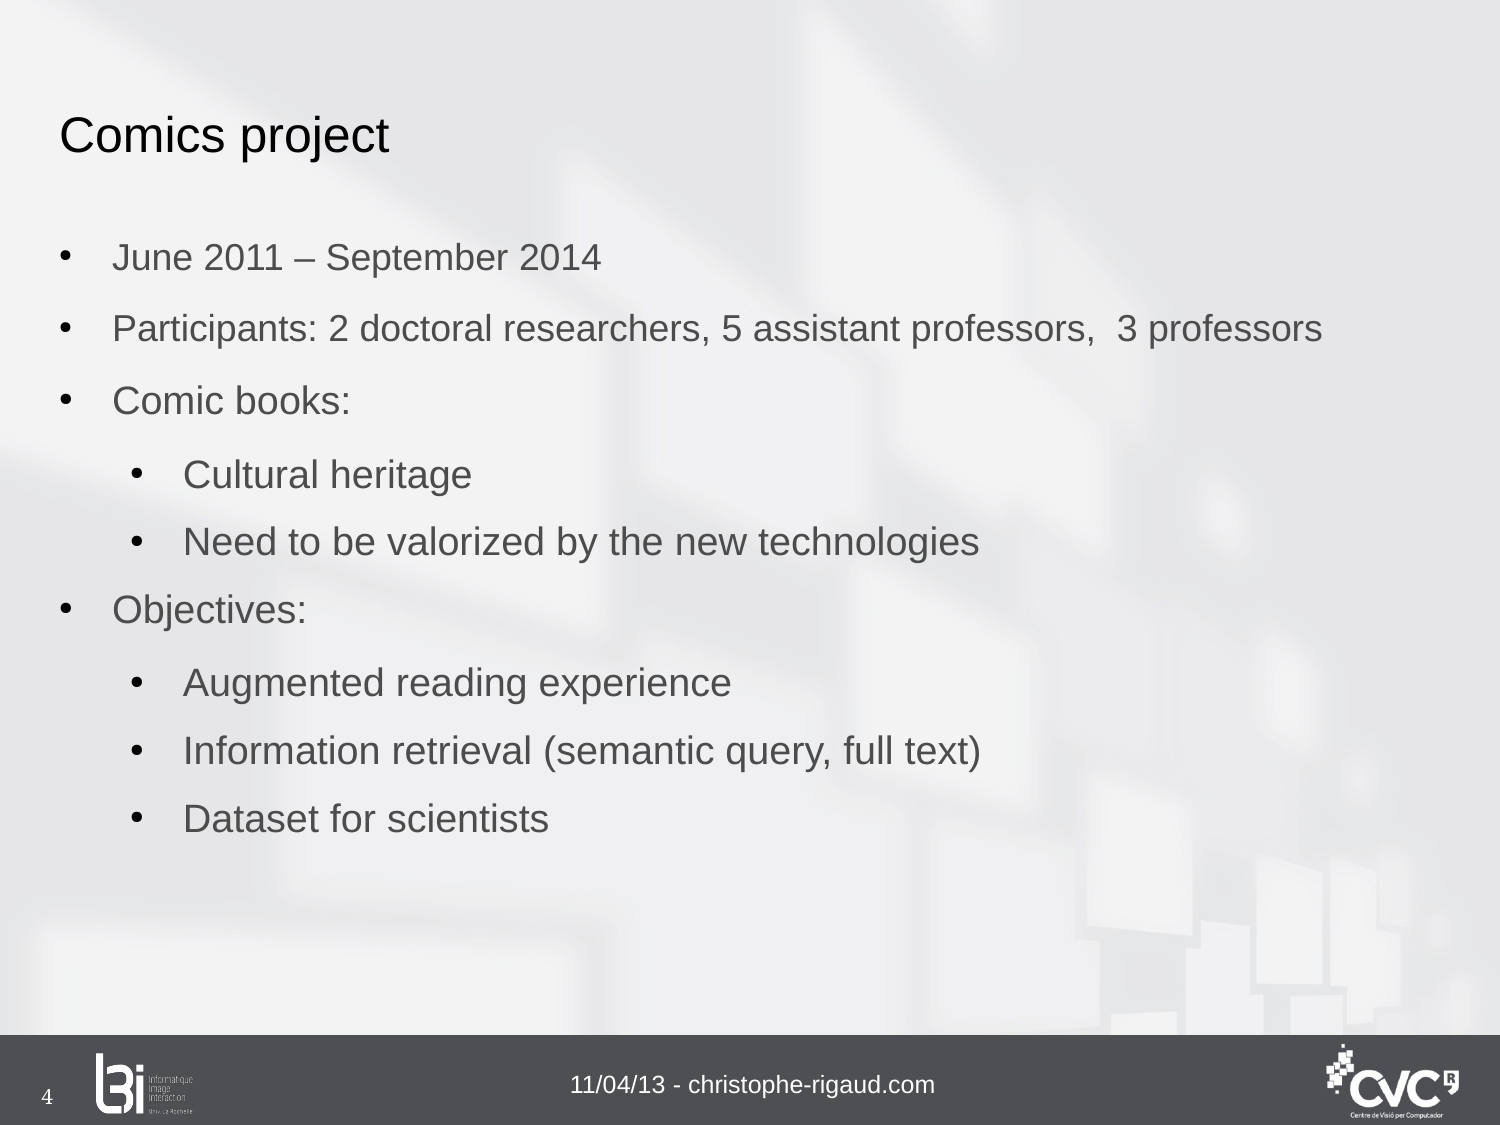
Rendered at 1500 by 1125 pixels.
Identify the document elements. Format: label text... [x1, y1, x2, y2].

text_box 11/04/13 - christophe-rigaud.com [59, 1063, 1447, 1106]
title Comics project [41, 41, 1459, 229]
picture [0, 0, 1500, 1125]
list June 2011 – September 2014 Participants: 2 doctoral researchers, 5 assistant professors, 3 professors Comic books: Cultural heritage Need to be valorized by the new technologies Objectives: Augmented reading experience Information retrieval (semantic query, full text) Dataset for scientists [41, 235, 1477, 1004]
